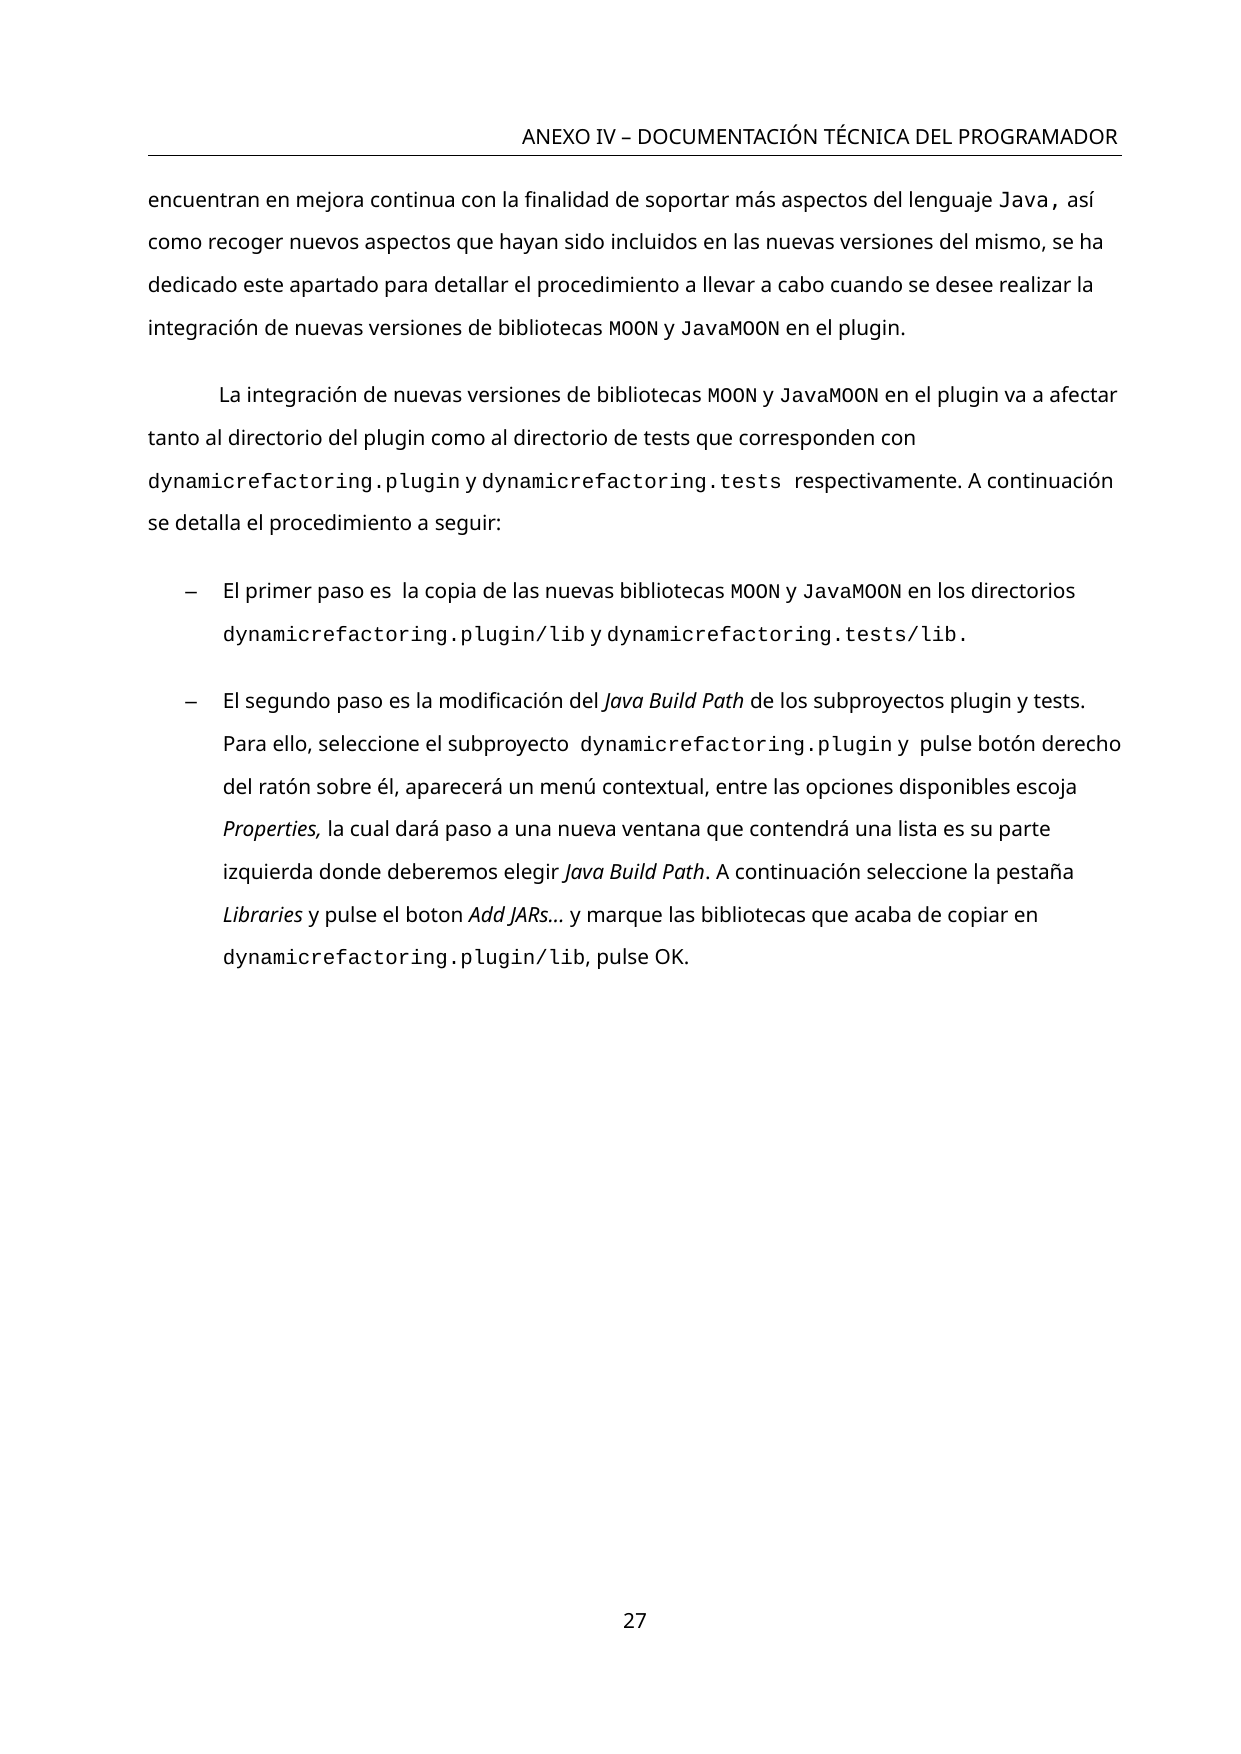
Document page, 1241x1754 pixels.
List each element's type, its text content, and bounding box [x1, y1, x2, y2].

text encuentran en mejora continua con la finalidad de soportar más aspectos del lenguaje Java, así como recoger nuevos aspectos que hayan sido incluidos en las nuevas versiones del mismo, se ha dedicado este apartado para detallar el procedimiento a llevar a cabo cuando se desee realizar la integración de nuevas versiones de bibliotecas MOON y JavaMOON en el plugin. [148, 185, 1122, 341]
text La integración de nuevas versiones de bibliotecas MOON y JavaMOON en el plugin va a afectar tanto al directorio del plugin como al directorio de tests que corresponden con dynamicrefactoring.plugin y dynamicrefactoring.tests respectivamente. A continuación se detalla el procedimiento a seguir: [148, 381, 1122, 537]
list El segundo paso es la modificación del Java Build Path de los subproyectos plugin y tests. Para ello, seleccione el subproyecto dynamicrefactoring.plugin y pulse botón derecho del ratón sobre él, aparecerá un menú contextual, entre las opciones disponibles escoja Properties, la cual dará paso a una nueva ventana que contendrá una lista es su parte izquierda donde deberemos elegir Java Build Path. A continuación seleccione la pestaña Libraries y pulse el boton Add JARs... y marque las bibliotecas que acaba de copiar en dynamicrefactoring.plugin/lib, pulse OK. [185, 687, 1122, 971]
list El primer paso es la copia de las nuevas bibliotecas MOON y JavaMOON en los directorios dynamicrefactoring.plugin/lib y dynamicrefactoring.tests/lib. [185, 576, 1122, 647]
